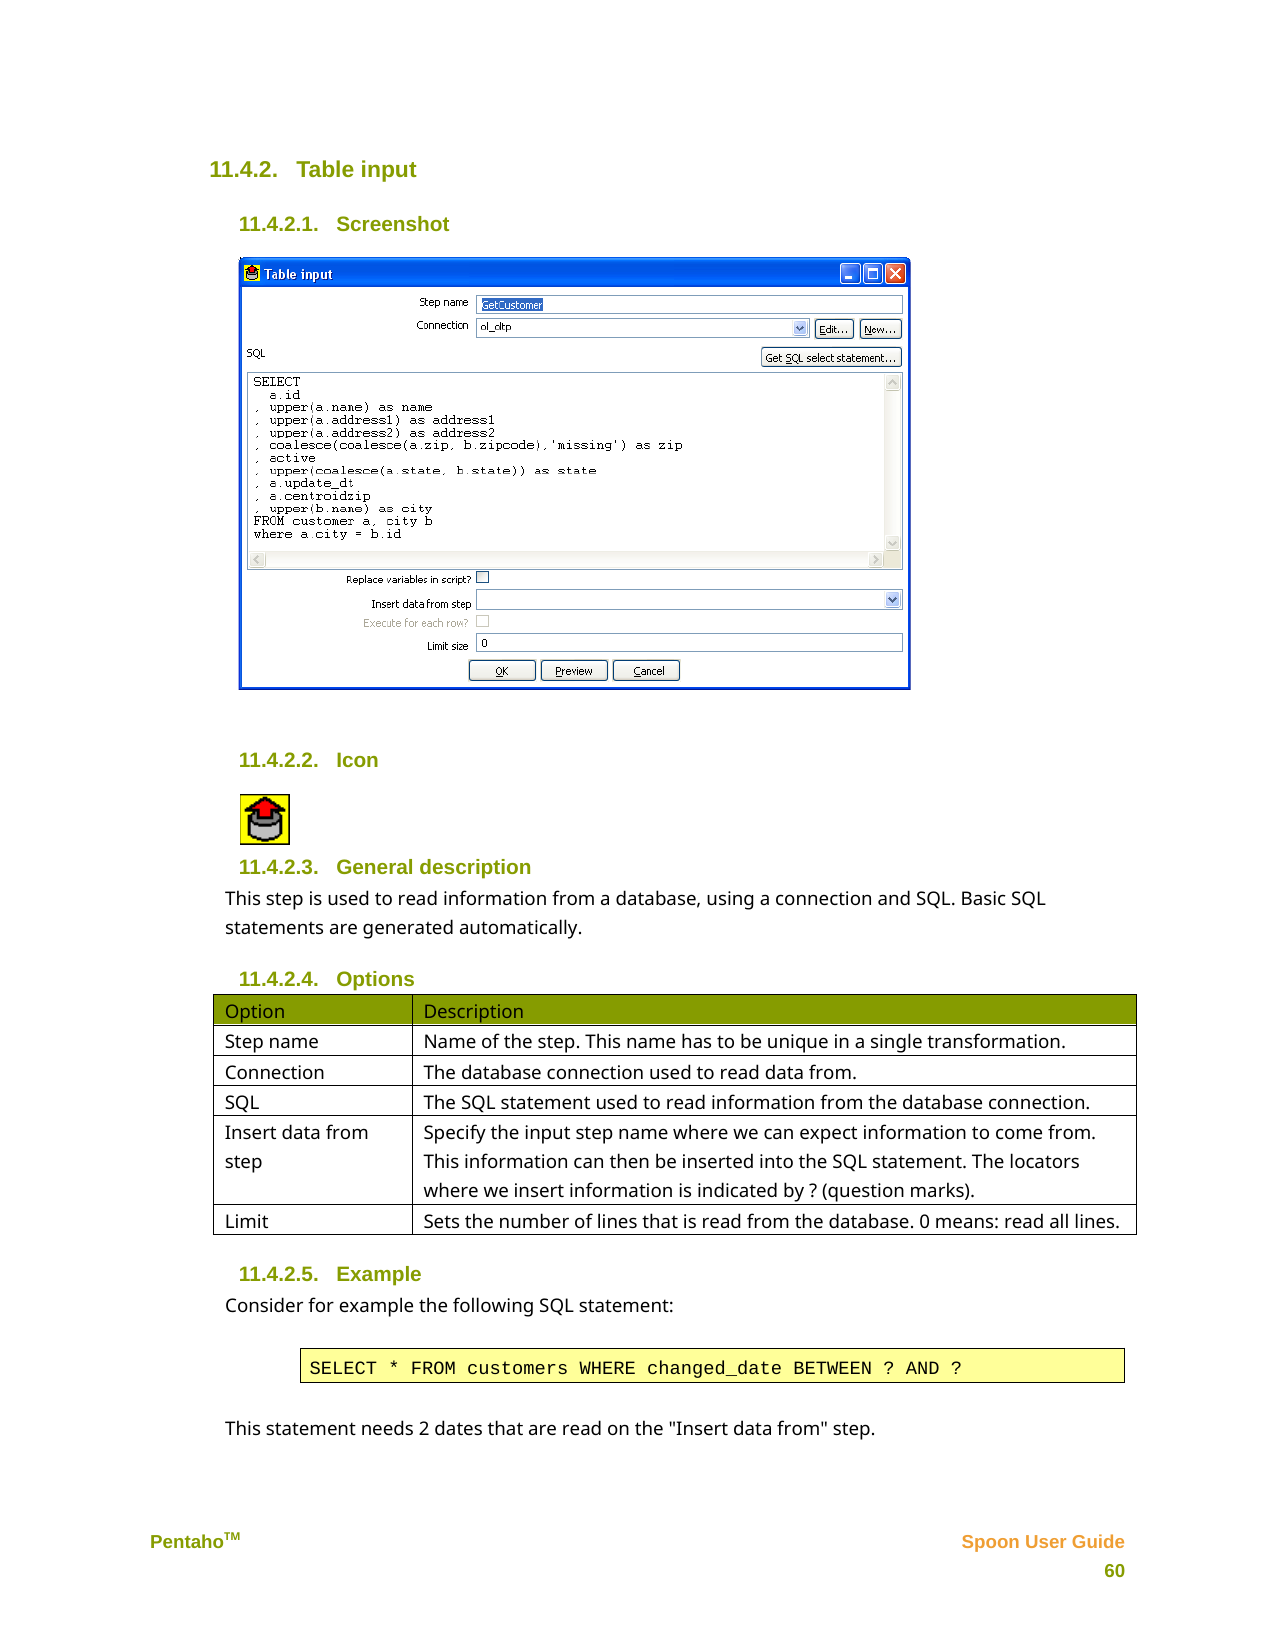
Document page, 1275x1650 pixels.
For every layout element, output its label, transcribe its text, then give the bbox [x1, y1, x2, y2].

subtitle Example [239, 1254, 1125, 1289]
picture [238, 257, 911, 690]
table_cell Name of the step. This name has to be unique in a single transformation. [413, 1026, 1136, 1055]
table_cell SQL [214, 1086, 412, 1115]
table_cell Insert data from step [214, 1116, 412, 1204]
table_cell The SQL statement used to read information from the database connection. [413, 1086, 1136, 1115]
text This statement needs 2 dates that are read on the "Insert data from" step. [225, 1412, 1125, 1441]
table_cell Step name [214, 1026, 412, 1055]
subtitle Screenshot [239, 204, 1125, 238]
text Consider for example the following SQL statement: [225, 1289, 1125, 1318]
text This step is used to read information from a database, using a connection and SQL. Basic SQL statements are generated automatically. [225, 882, 1125, 940]
table_cell The database connection used to read data from. [413, 1056, 1136, 1085]
table_cell Sets the number of lines that is read from the database. 0 means: read all lines. [413, 1205, 1136, 1234]
subtitle Table input [209, 150, 1125, 185]
subtitle General description [238, 852, 1125, 881]
table_header Option [214, 995, 412, 1024]
picture [240, 794, 290, 845]
table_cell Specify the input step name where we can expect information to come from. This information can then be inserted into the SQL statement. The locators where we insert information is indicated by ? (question marks). [413, 1116, 1136, 1204]
table_cell Connection [214, 1056, 412, 1085]
table_cell Limit [214, 1205, 412, 1234]
text SELECT * FROM customers WHERE changed_date BETWEEN ? AND ? [301, 1349, 1124, 1382]
table_header Description [413, 995, 1136, 1024]
subtitle Icon [239, 739, 1125, 774]
subtitle Options [239, 959, 1125, 994]
